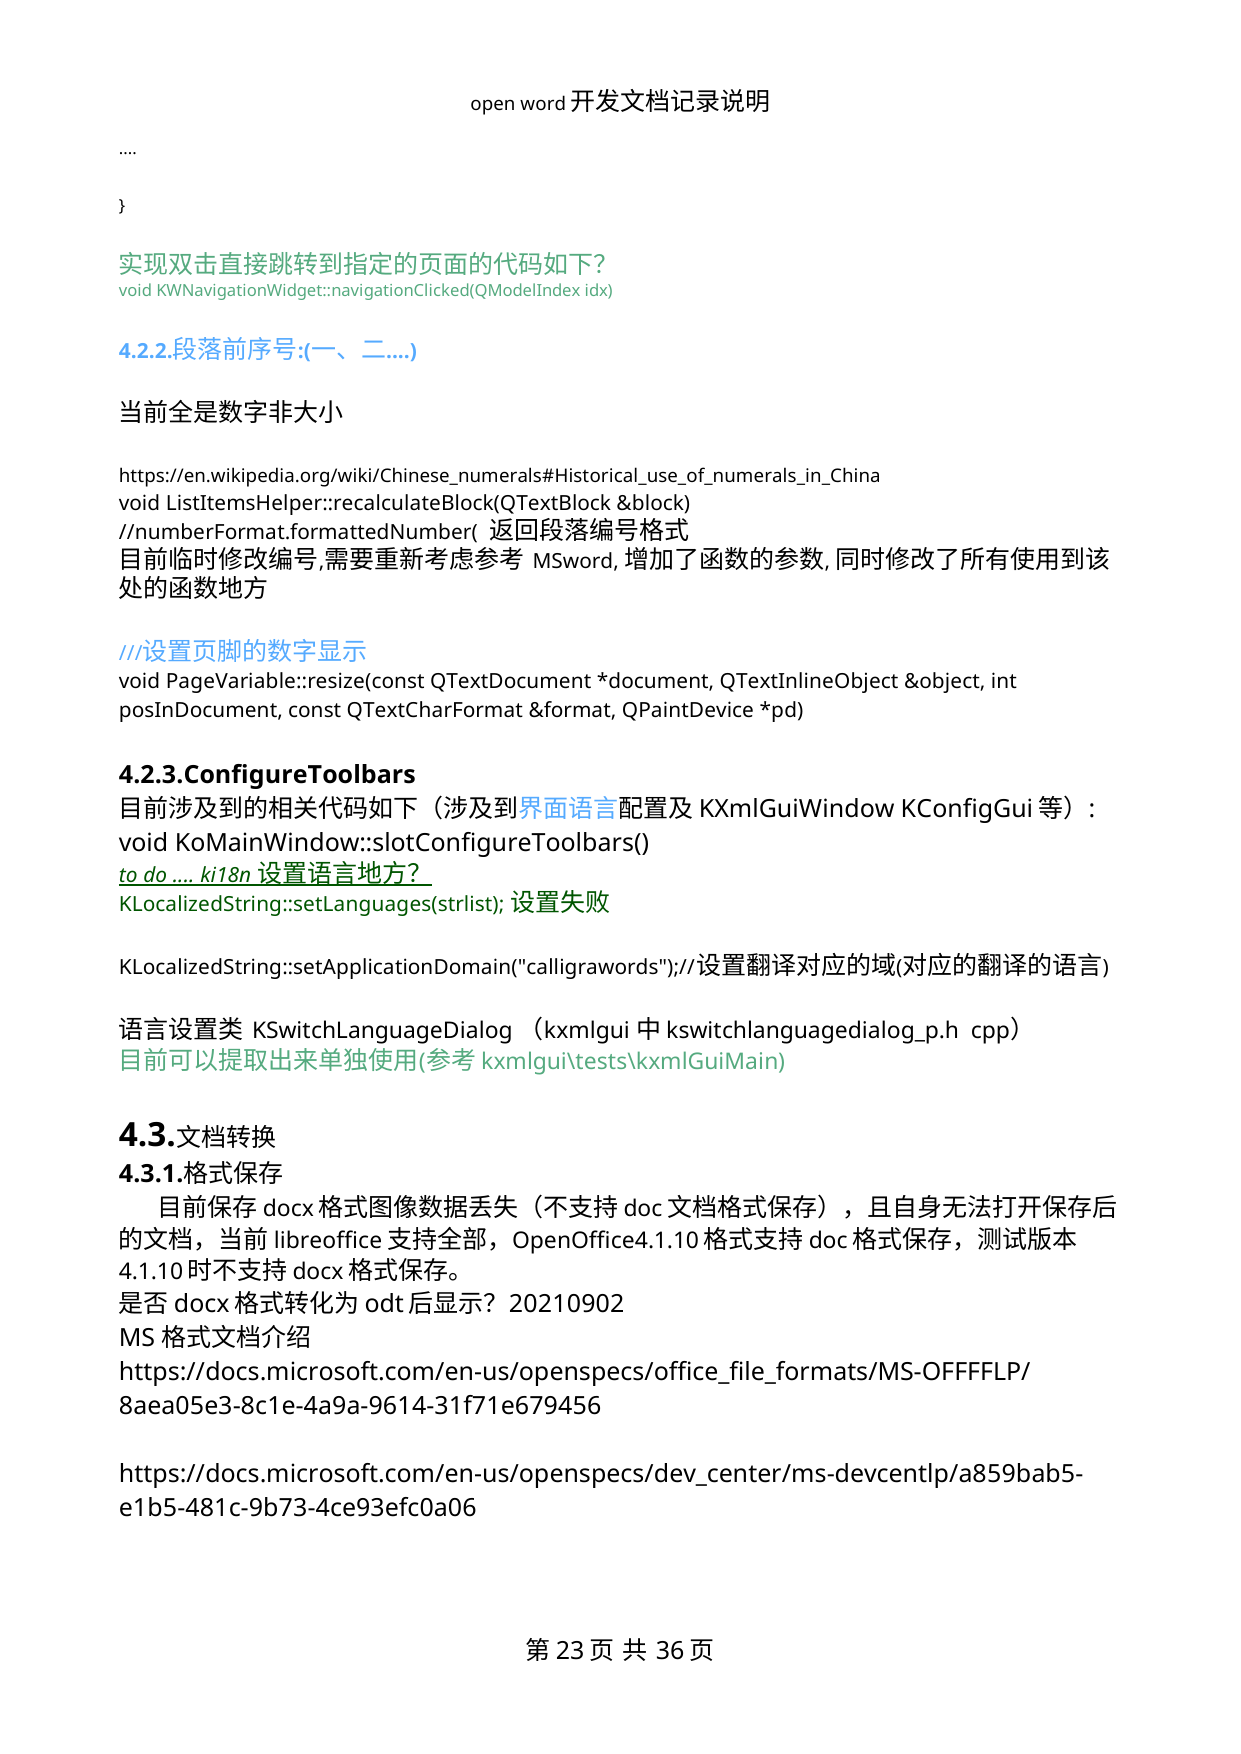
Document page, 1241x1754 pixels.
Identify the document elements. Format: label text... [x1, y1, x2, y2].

text } [119, 194, 1121, 216]
text void KoMainWindow::slotConfigureToolbars() [119, 825, 1121, 859]
text https://en.wikipedia.org/wiki/Chinese_numerals#Historical_use_of_numerals_in_China [119, 461, 1121, 487]
text .... [119, 137, 1121, 160]
text ///设置页脚的数字显示 [119, 637, 1121, 666]
text 目前涉及到的相关代码如下（涉及到界面语言配置及KXmlGuiWindow KConfigGui等）: [119, 791, 1121, 825]
text 目前保存docx格式图像数据丢失（不支持doc文档格式保存），且自身无法打开保存后的文档，当前libreoffice支持全部，OpenOffice4.1.10格式支持doc格式保存，测试版本4.1.10时不支持docx格式保存。 [119, 1190, 1121, 1286]
text KLocalizedString::setApplicationDomain("calligrawords");//设置翻译对应的域(对应的翻译的语言) [119, 951, 1121, 980]
text //numberFormat.formattedNumber( 返回段落编号格式 [119, 516, 1121, 545]
subtitle 格式保存 [119, 1156, 1121, 1190]
text void KWNavigationWidget::navigationClicked(QModelIndex idx) [119, 279, 1121, 302]
text https://docs.microsoft.com/en-us/openspecs/dev_center/ms-devcentlp/a859bab5-e1b5-481c-9b73-4ce93efc0a06 [119, 1456, 1121, 1524]
subtitle 段落前序号:(一、二....) [119, 336, 1121, 364]
text MS 格式文档介绍 [119, 1320, 1121, 1354]
subtitle 文档转换 [119, 1110, 1121, 1156]
text void PageVariable::resize(const QTextDocument *document, QTextInlineObject &object, int posInDocument, const QTextCharFormat &format, QPaintDevice *pd) [119, 666, 1121, 723]
text 实现双击直接跳转到指定的页面的代码如下？ [119, 250, 1121, 279]
subtitle ConfigureToolbars [119, 757, 1121, 791]
text 目前可以提取出来单独使用(参考kxmlgui\tests\kxmlGuiMain) [119, 1045, 1121, 1076]
text 语言设置类 KSwitchLanguageDialog （kxmlgui 中kswitchlanguagedialog_p.h cpp） [119, 1014, 1121, 1045]
text 是否docx格式转化为odt后显示？20210902 [119, 1286, 1121, 1320]
text 目前临时修改编号,需要重新考虑参考 MSword, 增加了函数的参数, 同时修改了所有使用到该处的函数地方 [119, 545, 1121, 603]
text void ListItemsHelper::recalculateBlock(QTextBlock &block) [119, 487, 1121, 516]
text https://docs.microsoft.com/en-us/openspecs/office_file_formats/MS-OFFFFLP/8aea05e3-8c1e-4a9a-9614-31f71e679456 [119, 1354, 1121, 1422]
text 当前全是数字非大小 [119, 398, 1121, 427]
text KLocalizedString::setLanguages(strlist); 设置失败 [119, 888, 1121, 917]
text to do .... ki18n 设置语言地方？ [119, 859, 1121, 888]
